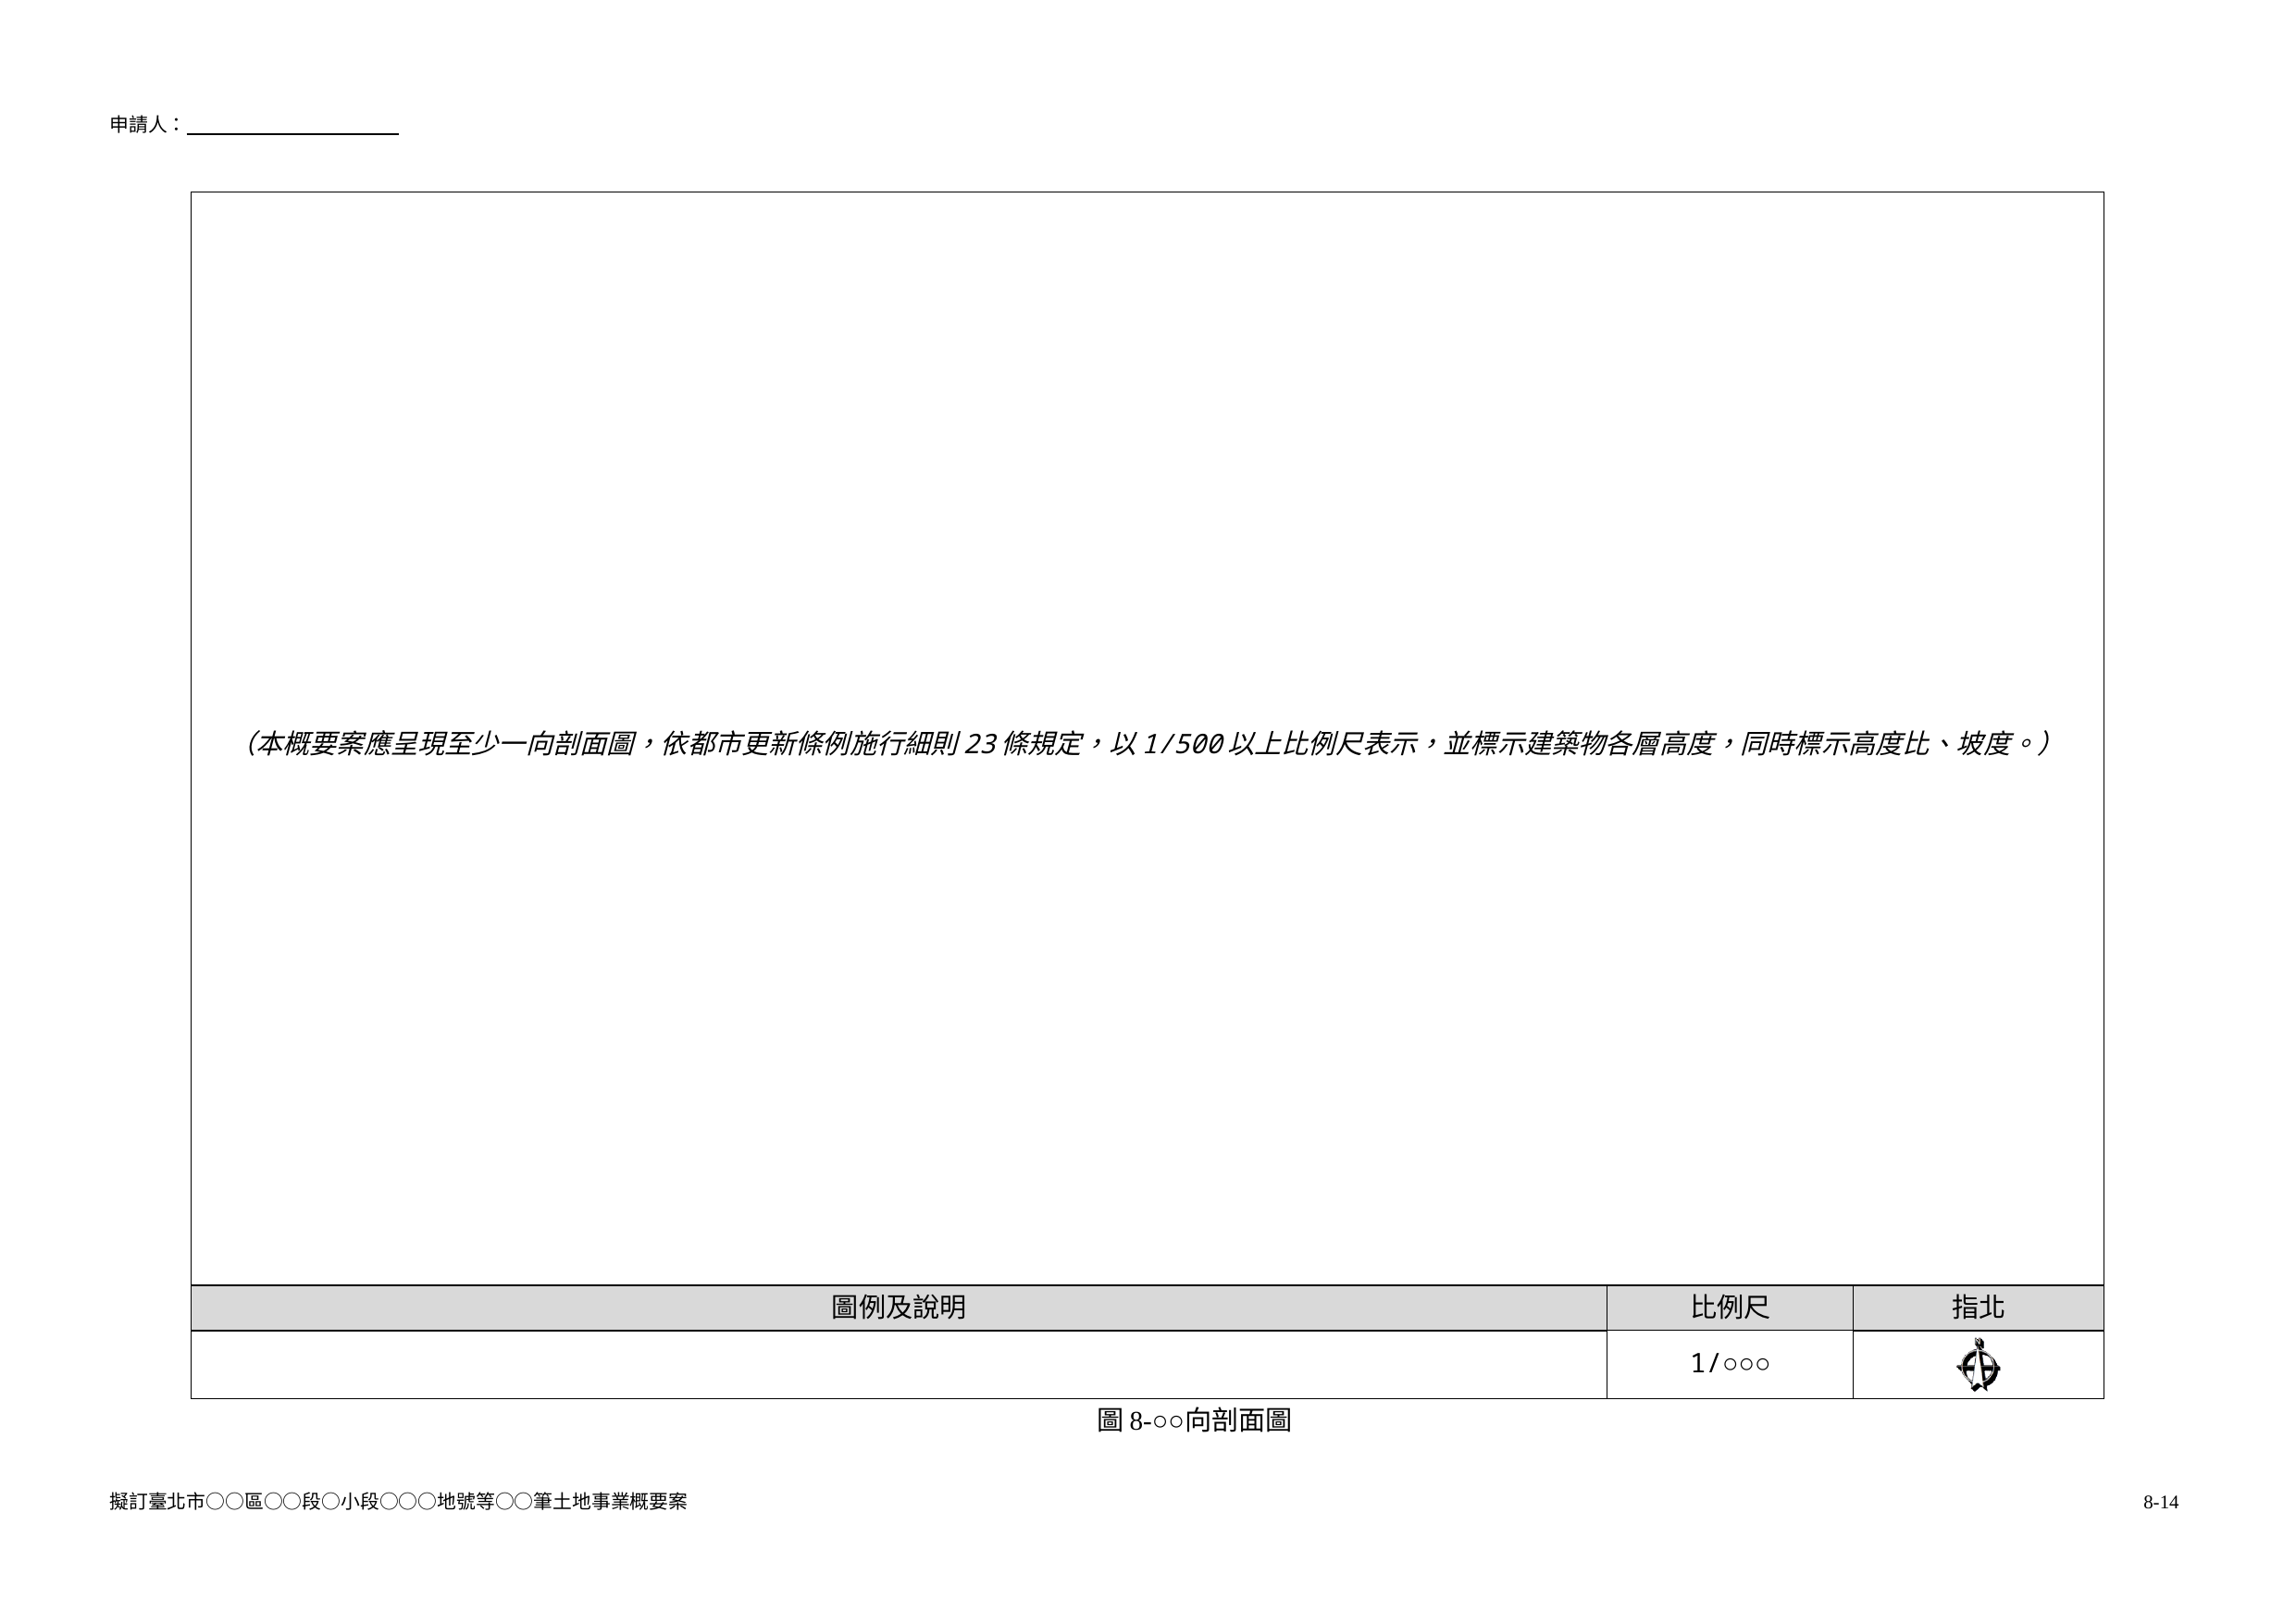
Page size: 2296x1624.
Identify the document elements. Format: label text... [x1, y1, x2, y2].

table_cell 比例尺 [1607, 1286, 1853, 1330]
table_cell 1/○○○ [1607, 1331, 1853, 1398]
table_header （本概要案應呈現至少一向剖面圖，依都市更新條例施行細則23條規定，以1/500以上比例尺表示，並標示建築物各層高度，同時標示高度比、坡度。） [192, 192, 2104, 1284]
table_cell [1854, 1332, 2104, 1398]
text 圖8-○○向剖面圖 [203, 1399, 2186, 1438]
table_cell [192, 1332, 1607, 1398]
table_cell 圖例及說明 [192, 1286, 1607, 1330]
table_cell 指北 [1854, 1286, 2104, 1330]
